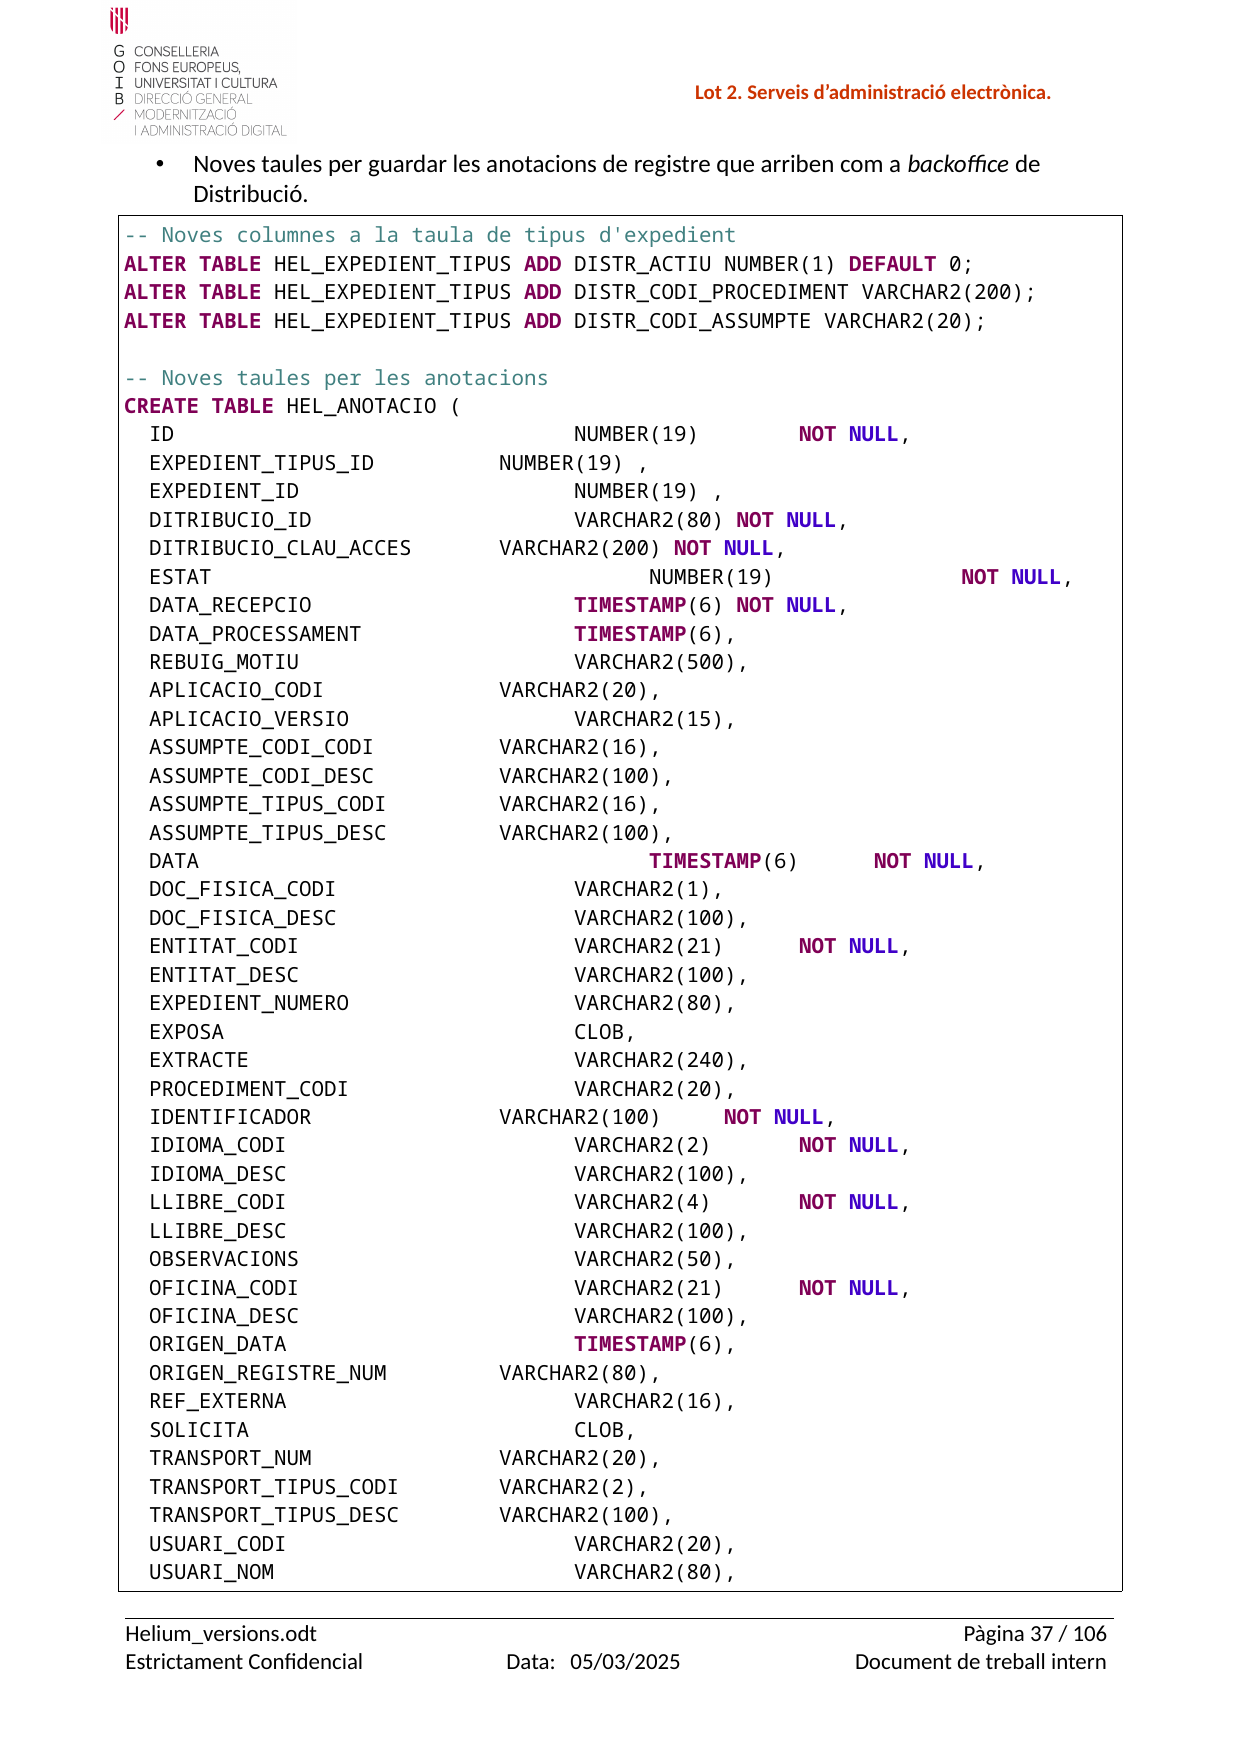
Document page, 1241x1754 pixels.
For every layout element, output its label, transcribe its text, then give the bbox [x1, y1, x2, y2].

list Noves taules per guardar les anotacions de registre que arriben com a backoffice de Distribució. [156, 148, 1122, 209]
table_header -- Noves columnes a la taula de tipus d'expedient ALTER TABLE HEL_EXPEDIENT_TIPUS ADD DISTR_ACTIU NUMBER(1) DEFAULT 0; ALTER TABLE HEL_EXPEDIENT_TIPUS ADD DISTR_CODI_PROCEDIMENT VARCHAR2(200); ALTER TABLE HEL_EXPEDIENT_TIPUS ADD DISTR_CODI_ASSUMPTE VARCHAR2(20); -- Noves taules per les anotacions CREATE TABLE HEL_ANOTACIO ( ID NUMBER(19) NOT NULL, EXPEDIENT_TIPUS_ID NUMBER(19) , EXPEDIENT_ID NUMBER(19) , DITRIBUCIO_ID VARCHAR2(80) NOT NULL, DITRIBUCIO_CLAU_ACCES VARCHAR2(200) NOT NULL, ESTAT NUMBER(19) NOT NULL, DATA_RECEPCIO TIMESTAMP(6) NOT NULL, DATA_PROCESSAMENT TIMESTAMP(6), REBUIG_MOTIU VARCHAR2(500), APLICACIO_CODI VARCHAR2(20), APLICACIO_VERSIO VARCHAR2(15), ASSUMPTE_CODI_CODI VARCHAR2(16), ASSUMPTE_CODI_DESC VARCHAR2(100), ASSUMPTE_TIPUS_CODI VARCHAR2(16), ASSUMPTE_TIPUS_DESC VARCHAR2(100), DATA TIMESTAMP(6) NOT NULL, DOC_FISICA_CODI VARCHAR2(1), DOC_FISICA_DESC VARCHAR2(100), ENTITAT_CODI VARCHAR2(21) NOT NULL, ENTITAT_DESC VARCHAR2(100), EXPEDIENT_NUMERO VARCHAR2(80), EXPOSA CLOB, EXTRACTE VARCHAR2(240), PROCEDIMENT_CODI VARCHAR2(20), IDENTIFICADOR VARCHAR2(100) NOT NULL, IDIOMA_CODI VARCHAR2(2) NOT NULL, IDIOMA_DESC VARCHAR2(100), LLIBRE_CODI VARCHAR2(4) NOT NULL, LLIBRE_DESC VARCHAR2(100), OBSERVACIONS VARCHAR2(50), OFICINA_CODI VARCHAR2(21) NOT NULL, OFICINA_DESC VARCHAR2(100), ORIGEN_DATA TIMESTAMP(6), ORIGEN_REGISTRE_NUM VARCHAR2(80), REF_EXTERNA VARCHAR2(16), SOLICITA CLOB, TRANSPORT_NUM VARCHAR2(20), TRANSPORT_TIPUS_CODI VARCHAR2(2), TRANSPORT_TIPUS_DESC VARCHAR2(100), USUARI_CODI VARCHAR2(20), USUARI_NOM VARCHAR2(80), [119, 216, 1122, 1591]
picture [100, 0, 297, 144]
